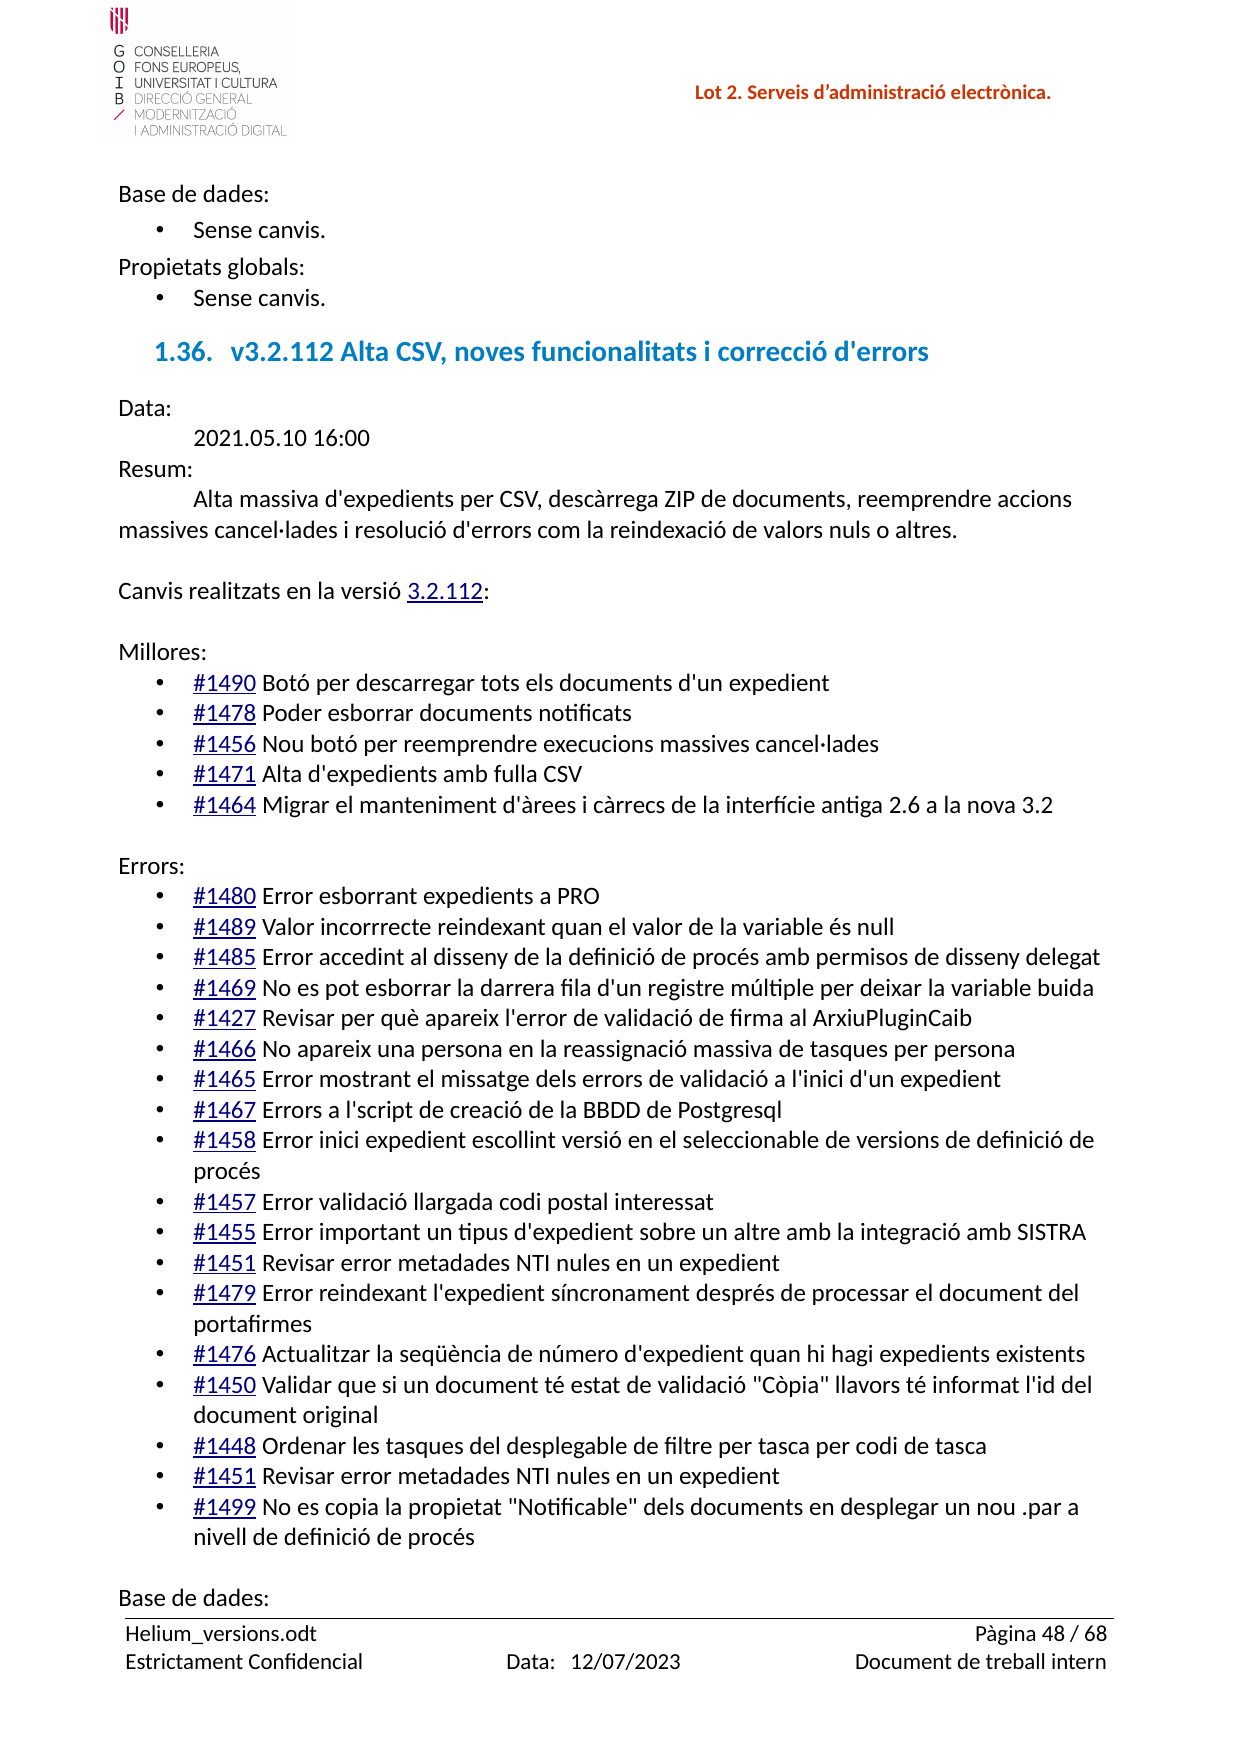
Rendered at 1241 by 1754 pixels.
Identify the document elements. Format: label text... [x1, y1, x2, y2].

text 2021.05.10 16:00 [118, 423, 1122, 453]
list #1467 Errors a l'script de creació de la BBDD de Postgresql [156, 1094, 1122, 1124]
text Errors: [118, 850, 1122, 880]
list #1450 Validar que si un document té estat de validació "Còpia" llavors té informat l'id del document original [156, 1369, 1122, 1430]
list #1451 Revisar error metadades NTI nules en un expedient [156, 1460, 1122, 1491]
picture [100, 0, 297, 144]
text Propietats globals: [118, 251, 1122, 282]
text Base de dades: [118, 178, 1122, 209]
list #1448 Ordenar les tasques del desplegable de filtre per tasca per codi de tasca [156, 1430, 1122, 1460]
list #1465 Error mostrant el missatge dels errors de validació a l'inici d'un expedient [156, 1063, 1122, 1094]
text Canvis realitzats en la versió 3.2.112: [118, 575, 1122, 606]
list #1457 Error validació llargada codi postal interessat [156, 1186, 1122, 1216]
list #1466 No apareix una persona en la reassignació massiva de tasques per persona [156, 1033, 1122, 1063]
list #1499 No es copia la propietat "Notificable" dels documents en desplegar un nou .par a nivell de definició de procés [156, 1491, 1122, 1552]
list #1489 Valor incorrrecte reindexant quan el valor de la variable és null [156, 911, 1122, 941]
list #1471 Alta d'expedients amb fulla CSV [156, 758, 1122, 789]
list Sense canvis. [156, 282, 1122, 312]
list #1490 Botó per descarregar tots els documents d'un expedient [156, 667, 1122, 697]
list #1455 Error important un tipus d'expedient sobre un altre amb la integració amb SISTRA [156, 1216, 1122, 1247]
list #1476 Actualitzar la seqüència de número d'expedient quan hi hagi expedients existents [156, 1338, 1122, 1369]
text Millores: [118, 636, 1122, 667]
text Resum: [118, 453, 1122, 484]
list #1469 No es pot esborrar la darrera fila d'un registre múltiple per deixar la variable buida [156, 972, 1122, 1002]
list #1479 Error reindexant l'expedient síncronament després de processar el document del portafirmes [156, 1277, 1122, 1338]
subtitle v3.2.112 Alta CSV, noves funcionalitats i correcció d'errors [153, 333, 1122, 368]
list #1478 Poder esborrar documents notificats [156, 697, 1122, 728]
list #1451 Revisar error metadades NTI nules en un expedient [156, 1247, 1122, 1277]
list #1464 Migrar el manteniment d'àrees i càrrecs de la interfície antiga 2.6 a la nova 3.2 [156, 789, 1122, 819]
text Data: [118, 392, 1122, 423]
list #1427 Revisar per què apareix l'error de validació de firma al ArxiuPluginCaib [156, 1002, 1122, 1033]
text Alta massiva d'expedients per CSV, descàrrega ZIP de documents, reemprendre accions massives cancel·lades i resolució d'errors com la reindexació de valors nuls o altres. [118, 484, 1122, 545]
list #1458 Error inici expedient escollint versió en el seleccionable de versions de definició de procés [156, 1124, 1122, 1186]
text Base de dades: [118, 1582, 1122, 1613]
list #1456 Nou botó per reemprendre execucions massives cancel·lades [156, 728, 1122, 758]
list Sense canvis. [156, 215, 1122, 245]
list #1480 Error esborrant expedients a PRO [156, 880, 1122, 911]
list #1485 Error accedint al disseny de la definició de procés amb permisos de disseny delegat [156, 941, 1122, 972]
